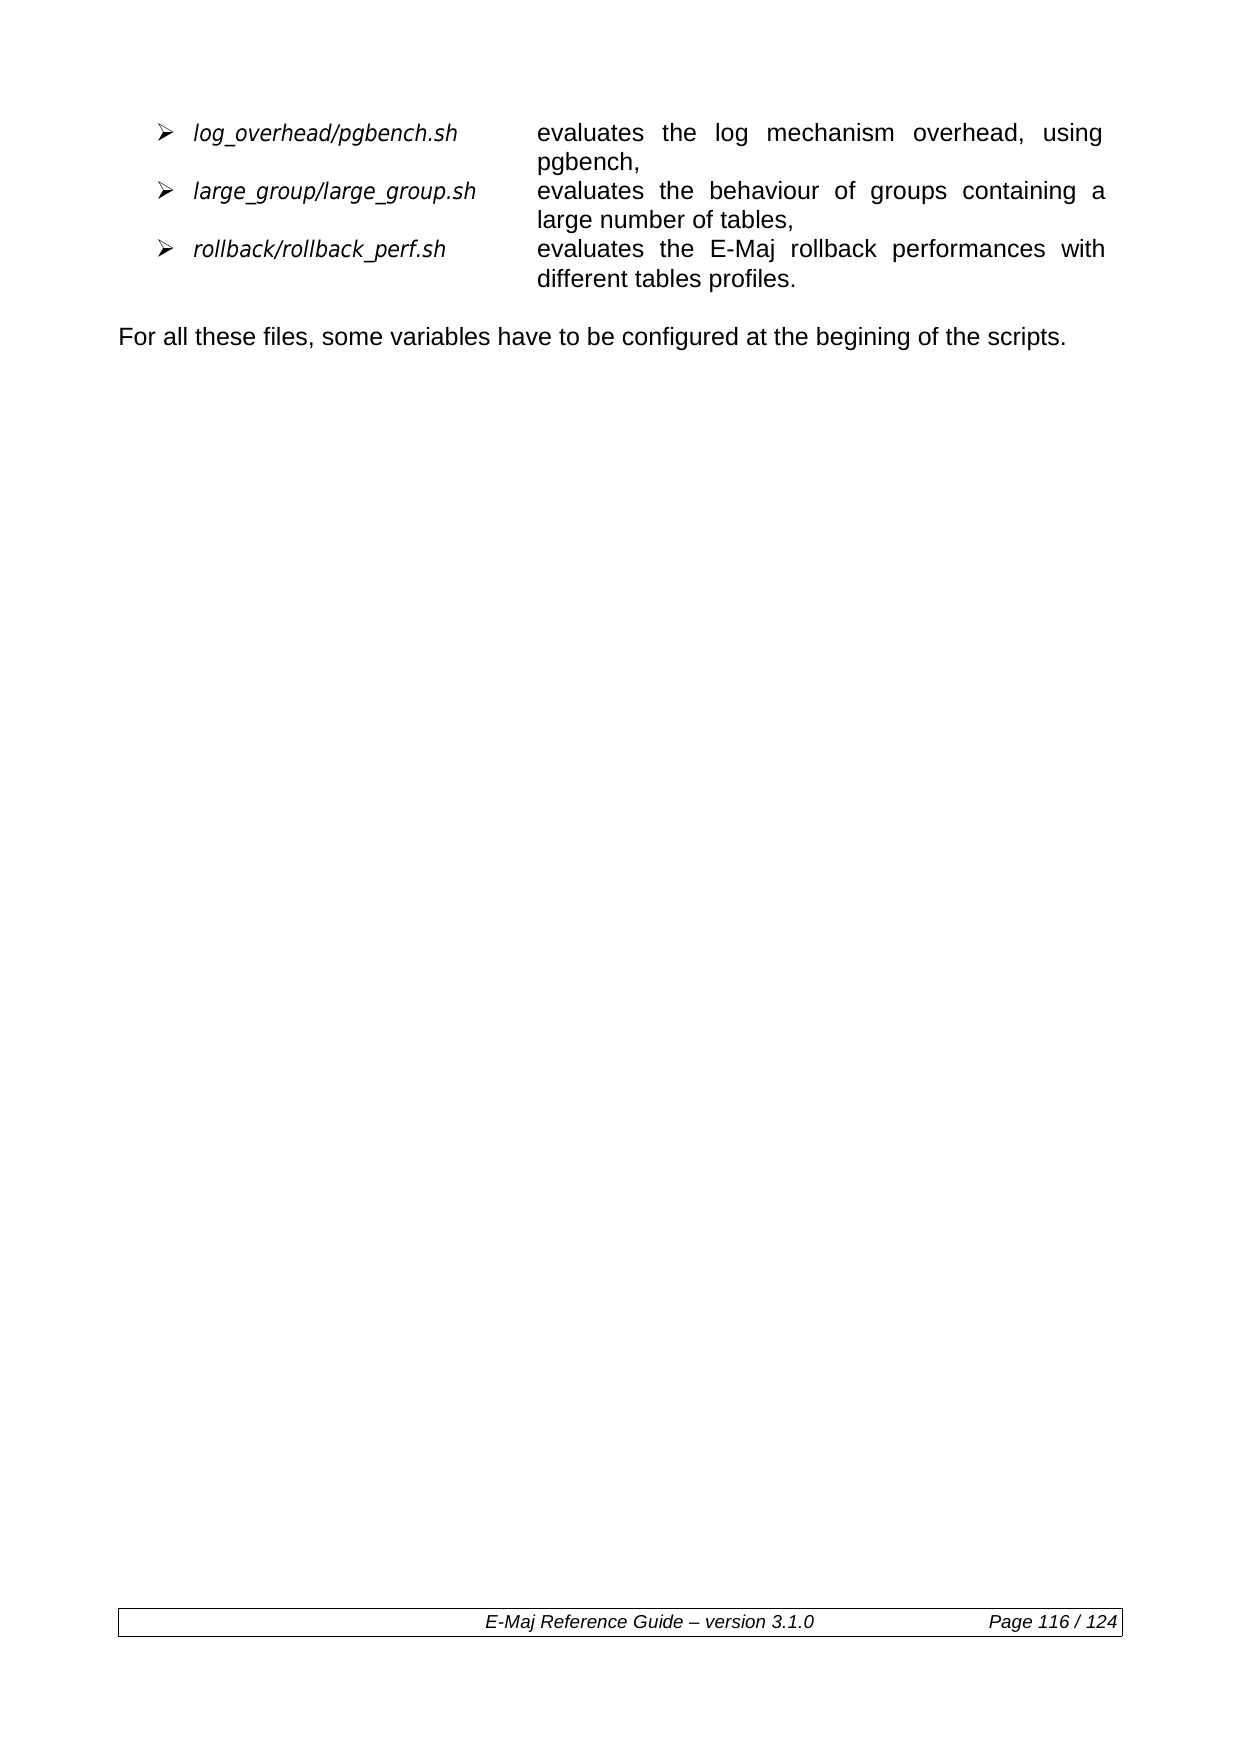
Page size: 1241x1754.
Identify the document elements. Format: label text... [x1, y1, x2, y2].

list large_group/large_group.sh evaluates the behaviour of groups containing a large number of tables, [156, 176, 1122, 234]
list log_overhead/pgbench.sh evaluates the log mechanism overhead, using pgbench, [156, 118, 1122, 176]
text For all these files, some variables have to be configured at the begining of the scripts. [118, 322, 1122, 351]
list rollback/rollback_perf.sh evaluates the E-Maj rollback performances with different tables profiles. [156, 234, 1122, 292]
